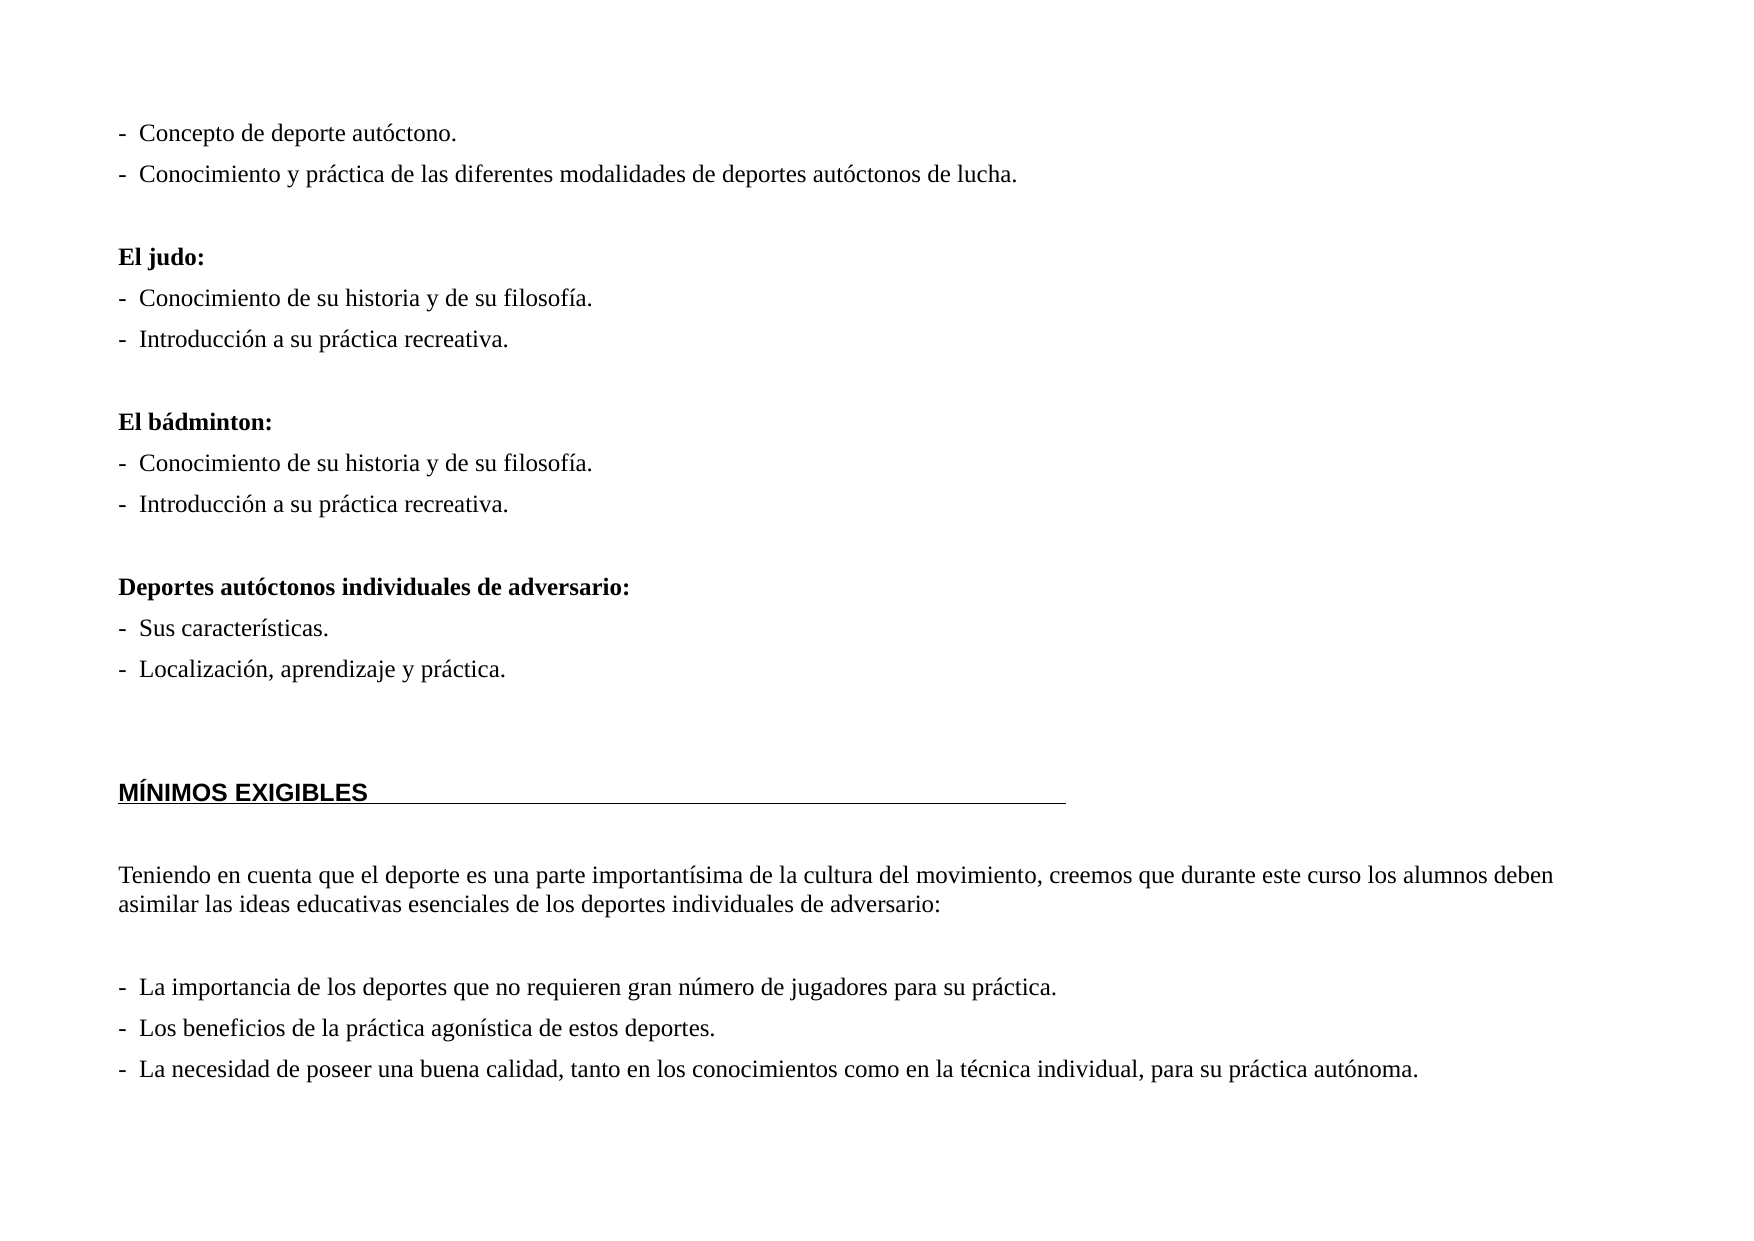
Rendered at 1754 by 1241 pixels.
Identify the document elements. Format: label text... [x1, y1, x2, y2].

text - Concepto de deporte autóctono. [118, 118, 1636, 147]
text - La importancia de los deportes que no requieren gran número de jugadores para su práctica. [118, 972, 1636, 1001]
text - Conocimiento de su historia y de su filosofía. [118, 283, 1636, 312]
text - Sus características. [118, 613, 1636, 642]
text El bádminton: [118, 407, 1636, 436]
text - Conocimiento y práctica de las diferentes modalidades de deportes autóctonos de lucha. [118, 159, 1636, 188]
text Deportes autóctonos individuales de adversario: [118, 572, 1636, 601]
text - Los beneficios de la práctica agonística de estos deportes. [118, 1013, 1636, 1042]
text El judo: [118, 242, 1636, 271]
text MÍNIMOS EXIGIBLES [118, 778, 1636, 807]
text - Conocimiento de su historia y de su filosofía. [118, 448, 1636, 477]
text - Introducción a su práctica recreativa. [118, 324, 1636, 353]
text - Introducción a su práctica recreativa. [118, 489, 1636, 518]
text - La necesidad de poseer una buena calidad, tanto en los conocimientos como en la técnica individual, para su práctica autónoma. [118, 1054, 1636, 1083]
text Teniendo en cuenta que el deporte es una parte importantísima de la cultura del movimiento, creemos que durante este curso los alumnos deben asimilar las ideas educativas esenciales de los deportes individuales de adversario: [118, 861, 1636, 918]
text - Localización, aprendizaje y práctica. [118, 654, 1636, 683]
